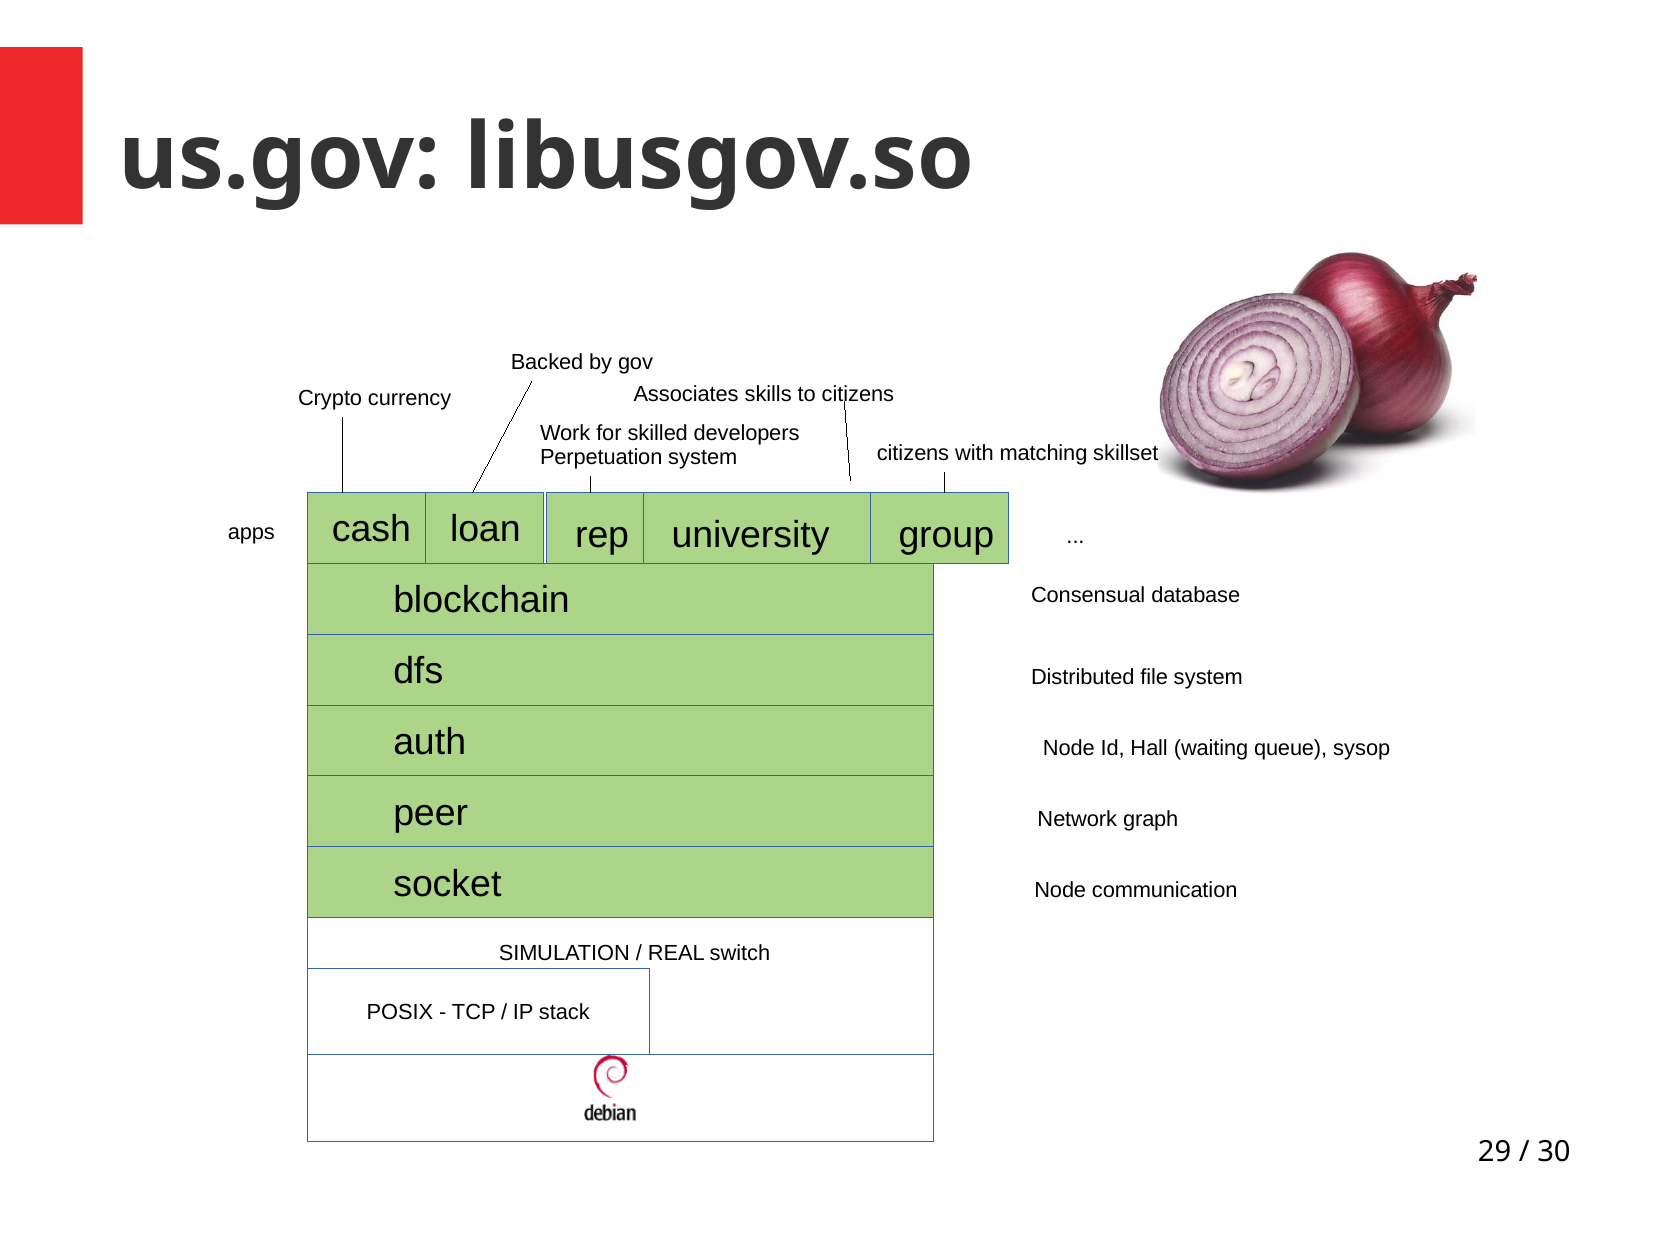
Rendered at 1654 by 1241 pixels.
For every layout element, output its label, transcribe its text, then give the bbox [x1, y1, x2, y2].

text_box group [883, 506, 1009, 564]
text_box Consensual database [1016, 575, 1256, 615]
text_box university [656, 506, 845, 564]
text_box Backed by gov [496, 342, 669, 382]
text_box socket [378, 854, 517, 912]
text_box Work for skilled developers Perpetuation system [525, 413, 815, 477]
text_box [307, 492, 1009, 917]
text_box POSIX - TCP / IP stack [308, 968, 650, 1054]
text_box loan [435, 500, 536, 558]
text_box peer [378, 784, 483, 841]
title us.gov: libusgov.so [118, 49, 1571, 257]
text_box Distributed file system [1016, 657, 1258, 697]
text_box cash [317, 500, 425, 558]
text_box Crypto currency [283, 377, 467, 418]
picture [583, 1054, 638, 1121]
text_box blockchain [378, 571, 585, 629]
picture [1157, 212, 1477, 532]
text_box Associates skills to citizens [618, 374, 910, 414]
text_box auth [378, 713, 481, 770]
text_box Node Id, Hall (waiting queue), sysop [1028, 728, 1406, 768]
text_box apps [213, 512, 290, 564]
text_box Node communication [1019, 870, 1253, 910]
text_box ... [1051, 516, 1100, 556]
text_box dfs [378, 642, 459, 700]
text_box SIMULATION / REAL switch [484, 933, 827, 984]
text_box rep [560, 506, 643, 564]
text_box Network graph [1022, 799, 1194, 839]
text_box citizens with matching skillset [862, 433, 1174, 473]
